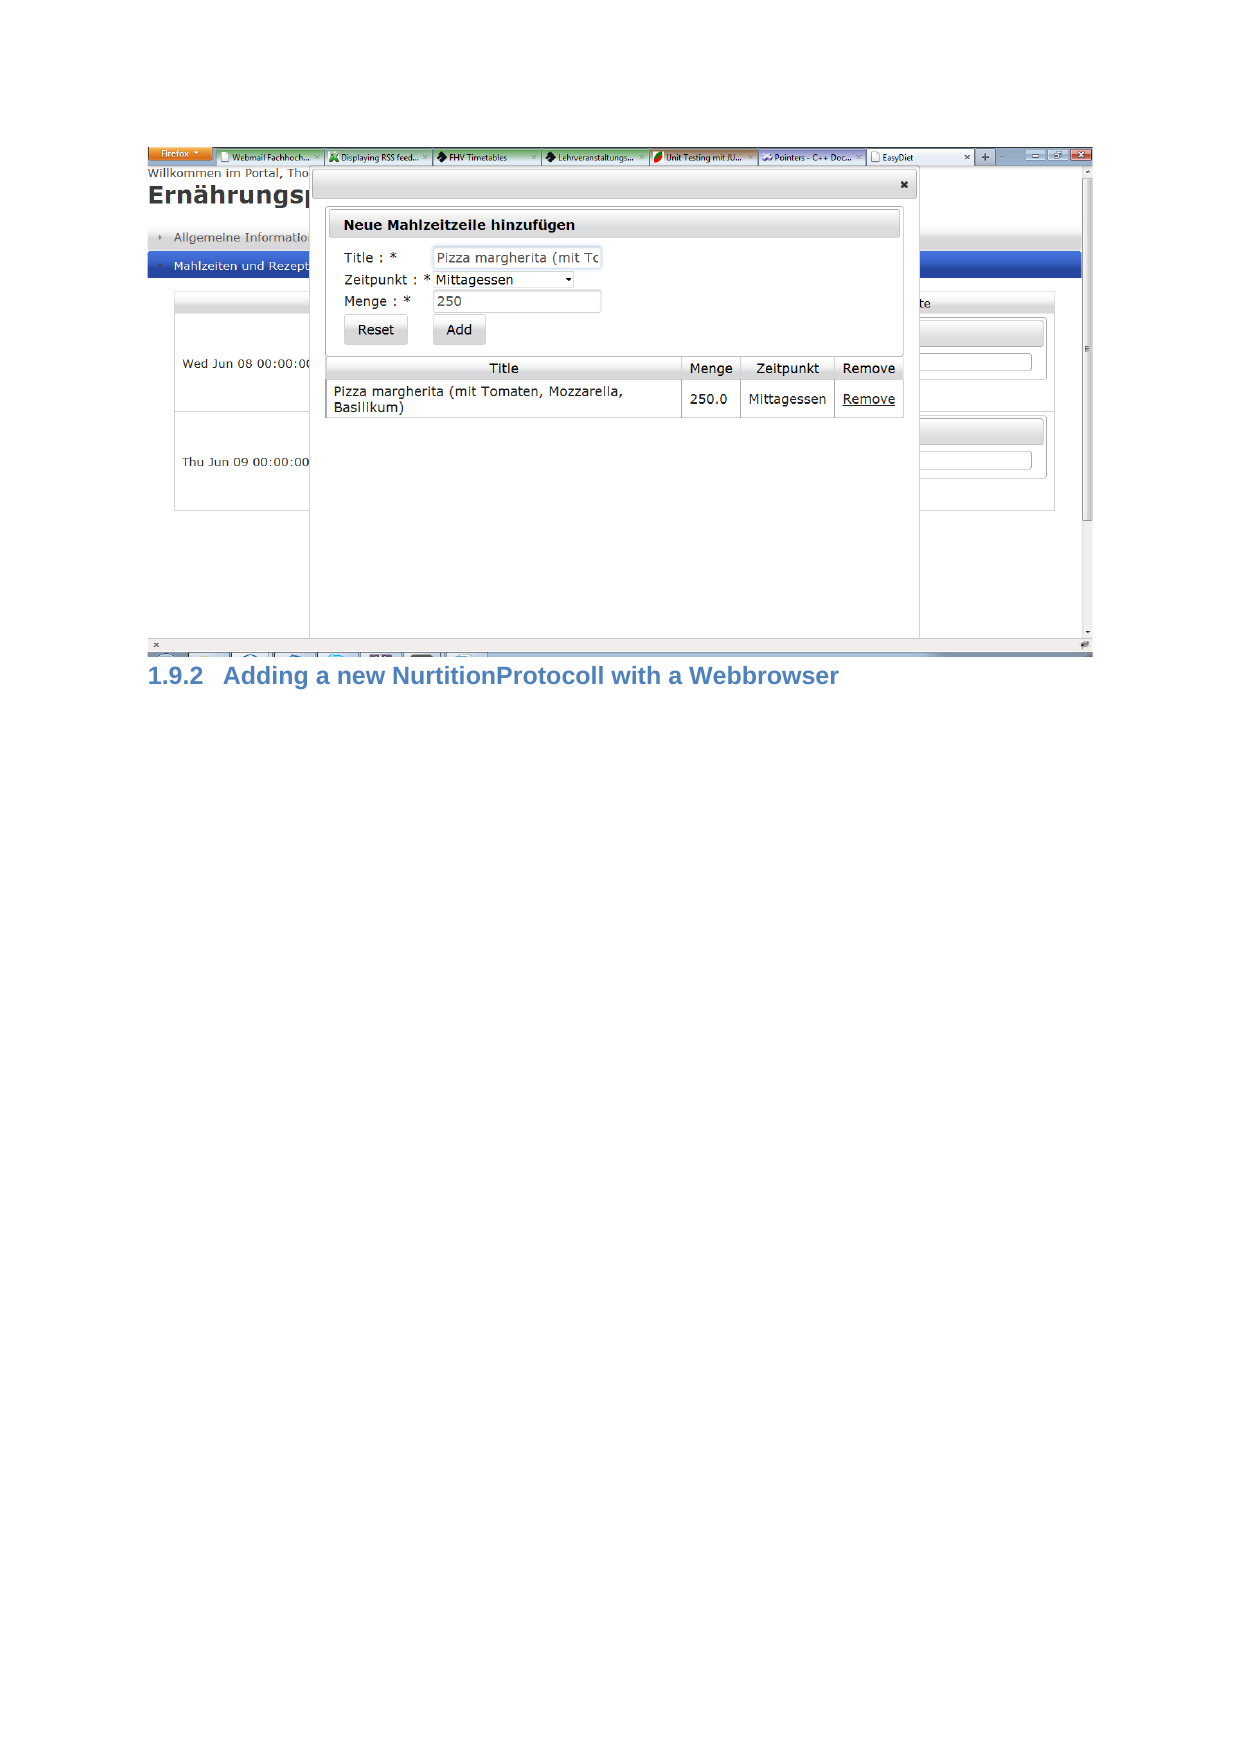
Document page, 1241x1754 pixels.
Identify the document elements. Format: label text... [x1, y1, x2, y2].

subtitle Adding a new NurtitionProtocoll with a Webbrowser [148, 657, 1093, 690]
picture [147, 147, 1093, 657]
